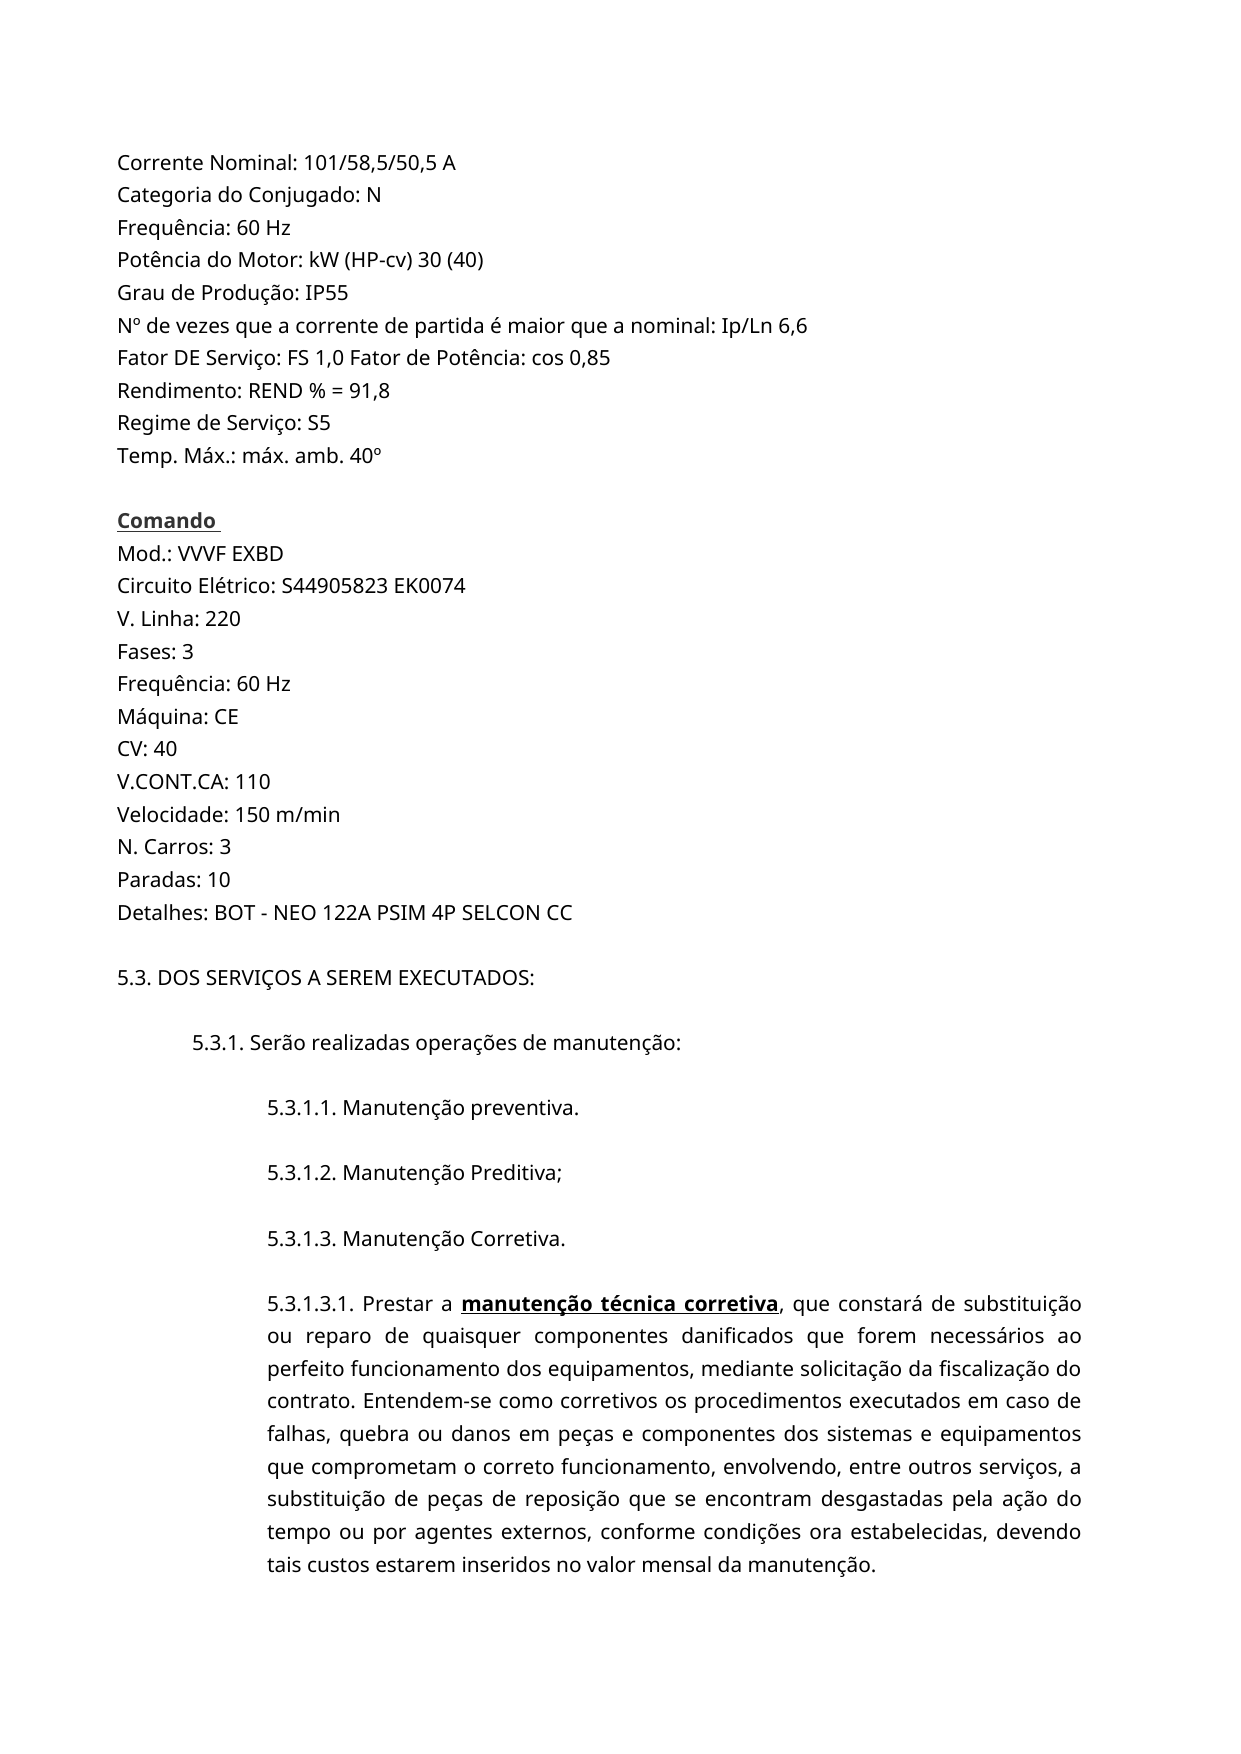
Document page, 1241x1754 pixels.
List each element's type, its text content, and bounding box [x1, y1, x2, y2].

text 5.3.1. Serão realizadas operações de manutenção: [117, 1028, 1082, 1056]
text N. Carros: 3 [117, 832, 1093, 861]
text 5.3. DOS SERVIÇOS A SEREM EXECUTADOS: [117, 963, 1082, 991]
text Velocidade: 150 m/min [117, 800, 1093, 828]
text Grau de Produção: IP55 [117, 278, 1093, 307]
text Regime de Serviço: S5 [117, 408, 1093, 437]
text Circuito Elétrico: S44905823 EK0074 [117, 572, 1093, 600]
text 5.3.1.2. Manutenção Preditiva; [267, 1158, 1082, 1187]
text Detalhes: BOT - NEO 122A PSIM 4P SELCON CC [117, 898, 1093, 926]
text Comando [117, 506, 1093, 535]
text V.CONT.CA: 110 [117, 767, 1093, 796]
text Máquina: CE [117, 702, 1093, 730]
text Nº de vezes que a corrente de partida é maior que a nominal: Ip/Ln 6,6 [117, 311, 1093, 339]
text Temp. Máx.: máx. amb. 40º [117, 441, 1093, 469]
text Frequência: 60 Hz [117, 213, 1093, 241]
text Paradas: 10 [117, 865, 1093, 893]
text Potência do Motor: kW (HP-cv) 30 (40) [117, 246, 1093, 274]
text Corrente Nominal: 101/58,5/50,5 A [117, 148, 1093, 176]
text V. Linha: 220 [117, 604, 1093, 633]
text CV: 40 [117, 734, 1093, 763]
text Mod.: VVVF EXBD [117, 539, 1093, 567]
text 5.3.1.3. Manutenção Corretiva. [267, 1224, 1082, 1252]
text 5.3.1.3.1. Prestar a manutenção técnica corretiva, que constará de substituição ou reparo de quaisquer componentes danificados que forem necessários ao perfeito funcionamento dos equipamentos, mediante solicitação da fiscalização do contrato. Entendem-se como corretivos os procedimentos executados em caso de falhas, quebra ou danos em peças e componentes dos sistemas e equipamentos que comprometam o correto funcionamento, envolvendo, entre outros serviços, a substituição de peças de reposição que se encontram desgastadas pela ação do tempo ou por agentes externos, conforme condições ora estabelecidas, devendo tais custos estarem inseridos no valor mensal da manutenção. [267, 1289, 1082, 1578]
text 5.3.1.1. Manutenção preventiva. [267, 1093, 1082, 1122]
text Frequência: 60 Hz [117, 669, 1093, 698]
text Categoria do Conjugado: N [117, 180, 1093, 209]
text Fases: 3 [117, 637, 1093, 665]
text Rendimento: REND % = 91,8 [117, 376, 1093, 404]
text Fator DE Serviço: FS 1,0 Fator de Potência: cos 0,85 [117, 343, 1093, 372]
